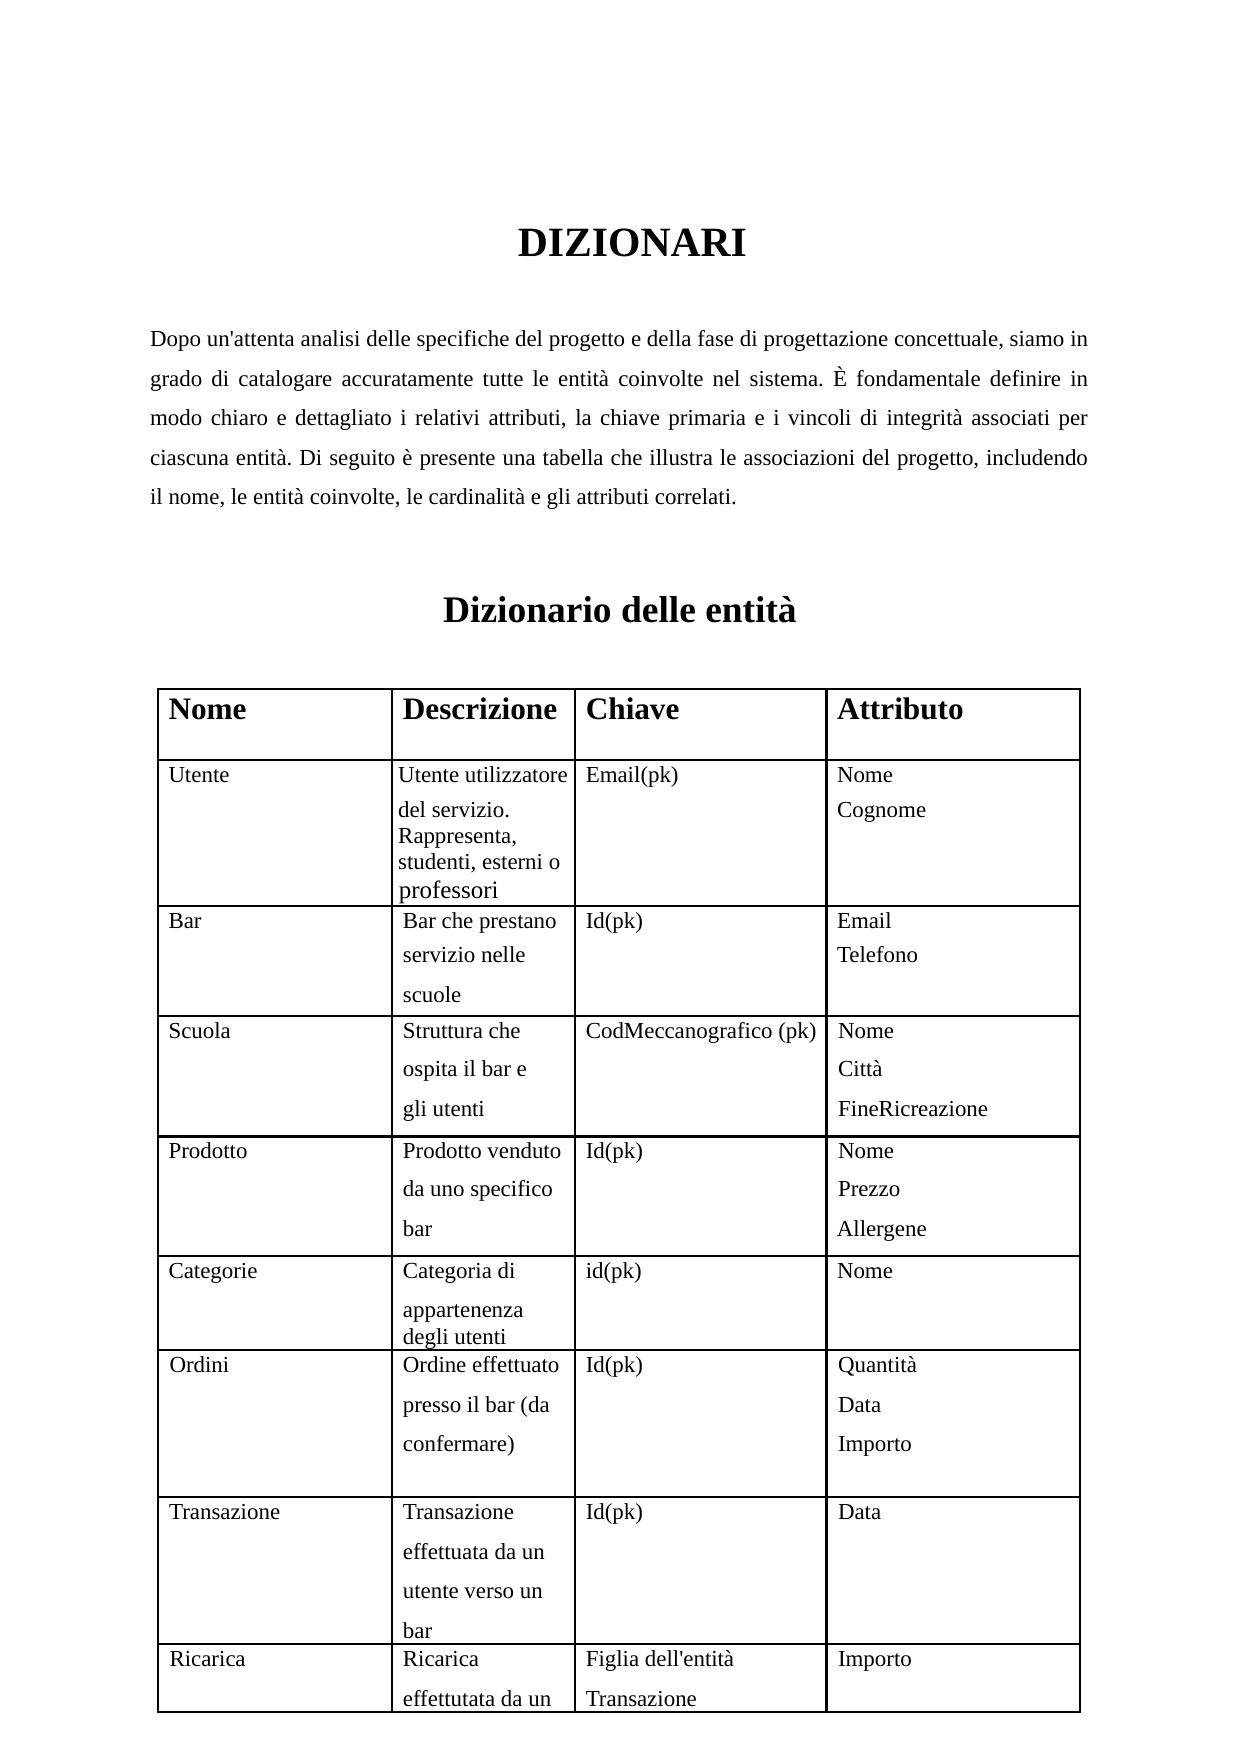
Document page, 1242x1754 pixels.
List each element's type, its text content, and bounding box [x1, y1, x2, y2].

table_cell Allergene [828, 1215, 1079, 1255]
table_cell [159, 849, 391, 875]
table_cell Quantità Data Importo [828, 1351, 1079, 1496]
table_cell [576, 1323, 825, 1349]
table_cell [828, 849, 1079, 875]
table_cell Ricarica [159, 1645, 391, 1711]
table_cell [576, 849, 825, 875]
table_cell Cognome [828, 796, 1079, 822]
table_cell da uno specifico [393, 1175, 574, 1215]
table_cell [159, 942, 391, 1007]
table_cell Nome [828, 1257, 1079, 1323]
table_cell FineRicreazione [828, 1095, 1079, 1135]
table_cell Ordini [159, 1351, 391, 1496]
table_cell Prodotto venduto [393, 1138, 574, 1175]
table_cell [159, 875, 391, 904]
text Dizionario delle entità [150, 587, 1089, 630]
table_cell Nome [828, 1138, 1079, 1175]
table_cell [159, 740, 391, 759]
table_cell Utente [159, 761, 391, 796]
table_cell [576, 1055, 825, 1095]
table_cell [576, 942, 825, 1007]
table_cell [576, 822, 825, 848]
table_cell [159, 1323, 391, 1349]
table_cell Struttura che [393, 1017, 574, 1055]
table_cell [828, 740, 1079, 759]
table_cell Categoria di appartenenza [393, 1257, 574, 1323]
table_cell Figlia dell'entità Transazione [576, 1645, 825, 1711]
table_cell [576, 1008, 825, 1015]
table_header Attributo [828, 690, 1079, 740]
table_cell Bar che prestano [393, 907, 574, 942]
table_cell [159, 1008, 391, 1015]
table_cell [159, 822, 391, 848]
table_cell studenti, esterni o [393, 849, 574, 875]
table_cell [828, 822, 1079, 848]
table_cell professori [393, 875, 574, 904]
table_cell bar [393, 1215, 574, 1255]
table_cell servizio nelle scuole [393, 942, 574, 1007]
table_cell Ricarica effettutata da un [393, 1645, 574, 1711]
table_cell [576, 740, 825, 759]
table_cell id(pk) [576, 1257, 825, 1323]
table_cell [393, 1008, 574, 1015]
table_cell Bar [159, 907, 391, 942]
table_cell [576, 1175, 825, 1215]
table_header Chiave [576, 690, 825, 740]
table_header Nome [159, 690, 391, 740]
table_cell Nome [828, 761, 1079, 796]
table_cell [159, 1055, 391, 1095]
table_cell Transazione effettuata da un utente verso un bar [393, 1498, 574, 1643]
table_cell Ordine effettuato presso il bar (da confermare) [393, 1351, 574, 1496]
table_cell [828, 875, 1079, 904]
table_cell [576, 796, 825, 822]
table_cell Prezzo [828, 1175, 1079, 1215]
table_cell Id(pk) [576, 1351, 825, 1496]
table_cell Città [828, 1055, 1079, 1095]
table_cell [576, 875, 825, 904]
table_cell Id(pk) [576, 1138, 825, 1175]
table_cell Importo [828, 1645, 1079, 1711]
table_cell [159, 1095, 391, 1135]
table_cell [828, 1008, 1079, 1015]
table_cell Categorie [159, 1257, 391, 1323]
table_cell gli utenti [393, 1095, 574, 1135]
table_cell [828, 1323, 1079, 1349]
table_cell Telefono [828, 942, 1079, 1007]
table_cell [393, 740, 574, 759]
table_cell Nome [828, 1017, 1079, 1055]
text Dopo un'attenta analisi delle specifiche del progetto e della fase di progettazione concettuale, siamo in grado di catalogare accuratamente tutte le entità coinvolte nel sistema. È fondamentale definire in modo chiaro e dettagliato i relativi attributi, la chiave primaria e i vincoli di integrità associati per ciascuna entità. Di seguito è presente una tabella che illustra le associazioni del progetto, includendo il nome, le entità coinvolte, le cardinalità e gli attributi correlati. [150, 325, 1089, 509]
table_cell Email(pk) [576, 761, 825, 796]
table_cell [159, 1215, 391, 1255]
table_header Descrizione [393, 690, 574, 740]
table_cell Email [828, 907, 1079, 942]
table_cell del servizio. [393, 796, 574, 822]
table_cell Scuola [159, 1017, 391, 1055]
table_cell ospita il bar e [393, 1055, 574, 1095]
table_cell [576, 1095, 825, 1135]
table_cell Id(pk) [576, 1498, 825, 1643]
table_cell Prodotto [159, 1138, 391, 1175]
table_cell degli utenti [393, 1323, 574, 1349]
table_cell Transazione [159, 1498, 391, 1643]
table_cell Utente utilizzatore [393, 761, 574, 796]
table_cell [576, 1215, 825, 1255]
table_cell [159, 796, 391, 822]
table_cell Id(pk) [576, 907, 825, 942]
table_cell Data [828, 1498, 1079, 1643]
text DIZIONARI [150, 217, 1114, 265]
table_cell [159, 1175, 391, 1215]
table_cell CodMeccanografico (pk) [576, 1017, 825, 1055]
table_cell Rappresenta, [393, 822, 574, 848]
